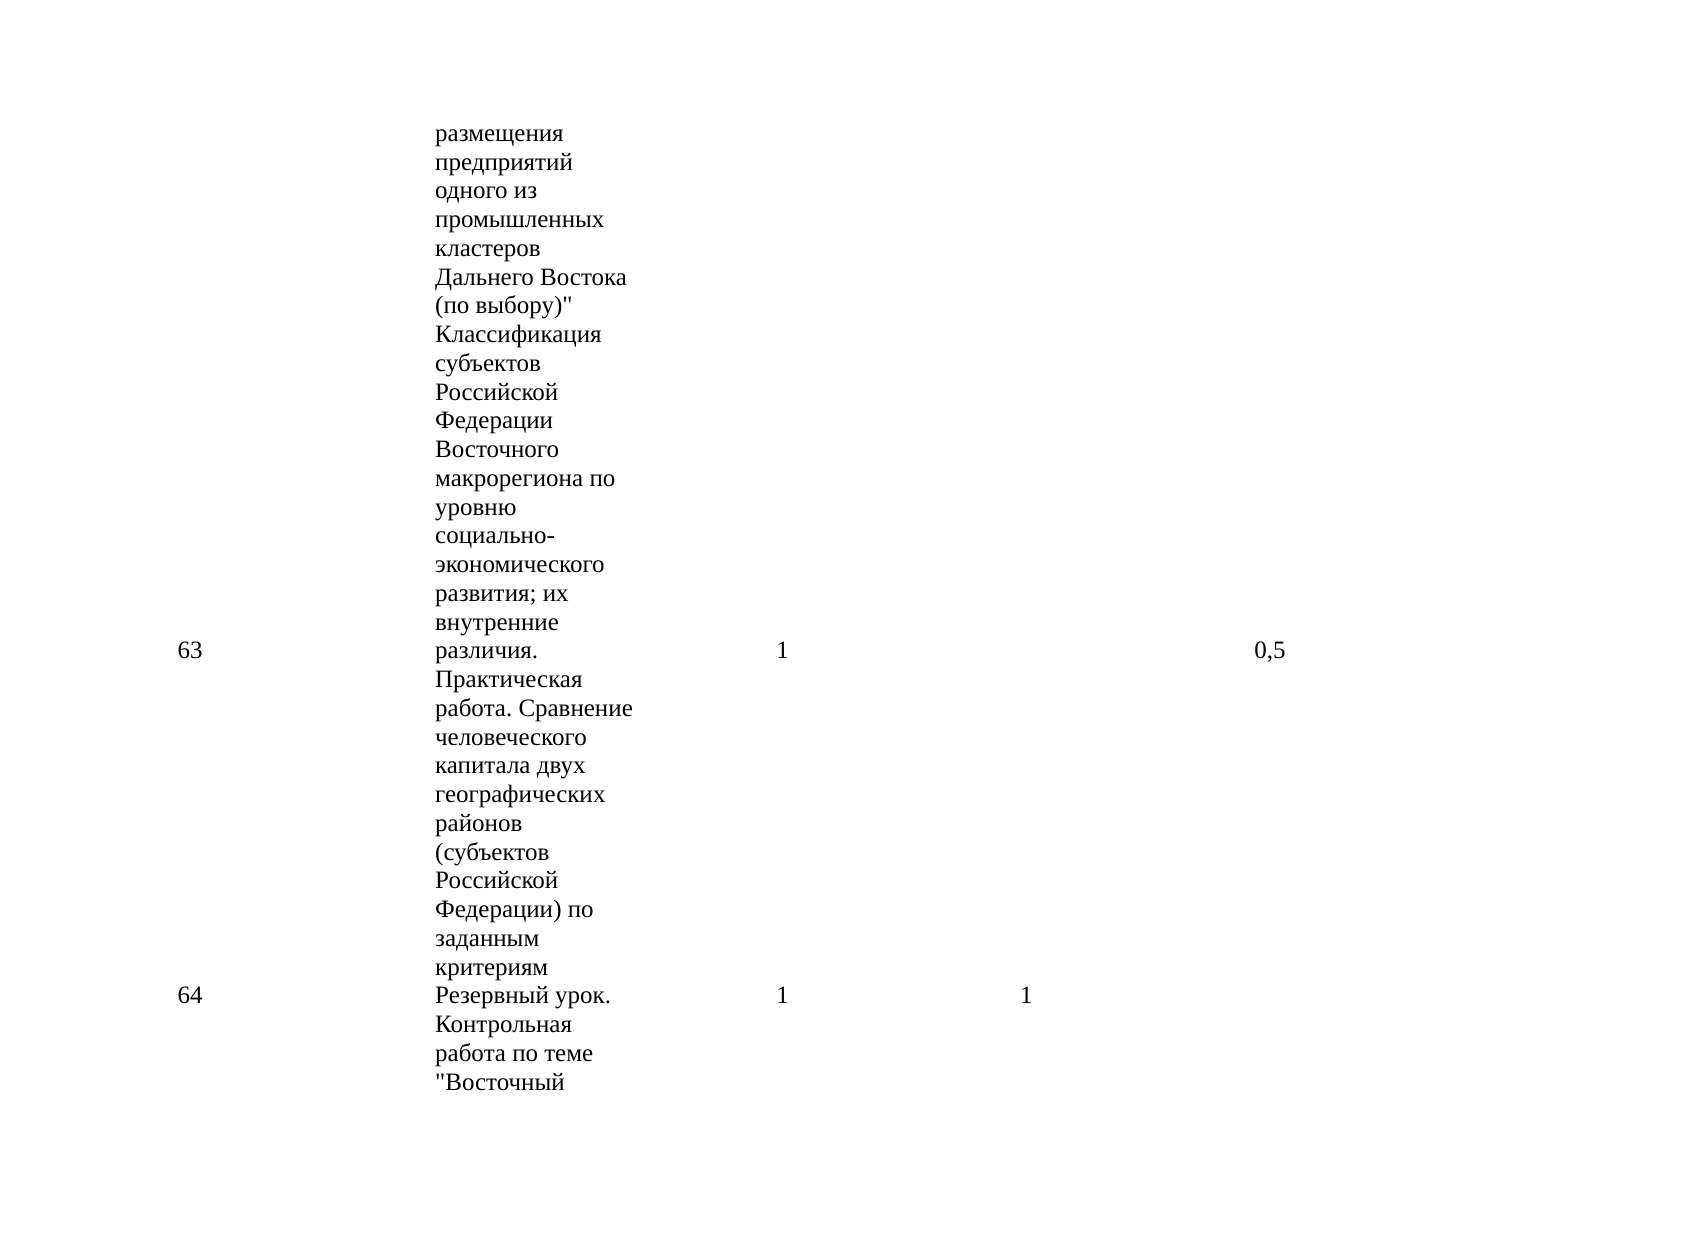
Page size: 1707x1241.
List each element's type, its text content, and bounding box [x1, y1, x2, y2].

table_cell размещения предприятий одного из промышленных кластеров Дальнего Востока (по выбору)" [410, 118, 653, 319]
table_cell 64 [166, 981, 409, 1096]
table_cell 0,5 [1141, 319, 1384, 981]
table_cell 1 [653, 981, 897, 1096]
table_cell [897, 319, 1141, 981]
table_cell [1385, 981, 1628, 1096]
table_cell [1385, 319, 1628, 981]
table_cell [166, 118, 409, 319]
table_cell 1 [653, 319, 897, 981]
table_cell Классификация субъектов Российской Федерации Восточного макрорегиона по уровню социально-экономического развития; их внутренние различия. Практическая работа. Сравнение человеческого капитала двух географических районов (субъектов Российской Федерации) по заданным критериям [410, 319, 653, 981]
table_cell Резервный урок. Контрольная работа по теме "Восточный [410, 981, 653, 1096]
table_cell [1141, 118, 1384, 319]
table_cell [1385, 118, 1628, 319]
table_cell [653, 118, 897, 319]
table_cell 1 [897, 981, 1141, 1096]
table_cell 63 [166, 319, 409, 981]
table_cell [897, 118, 1141, 319]
table_cell [1141, 981, 1384, 1096]
